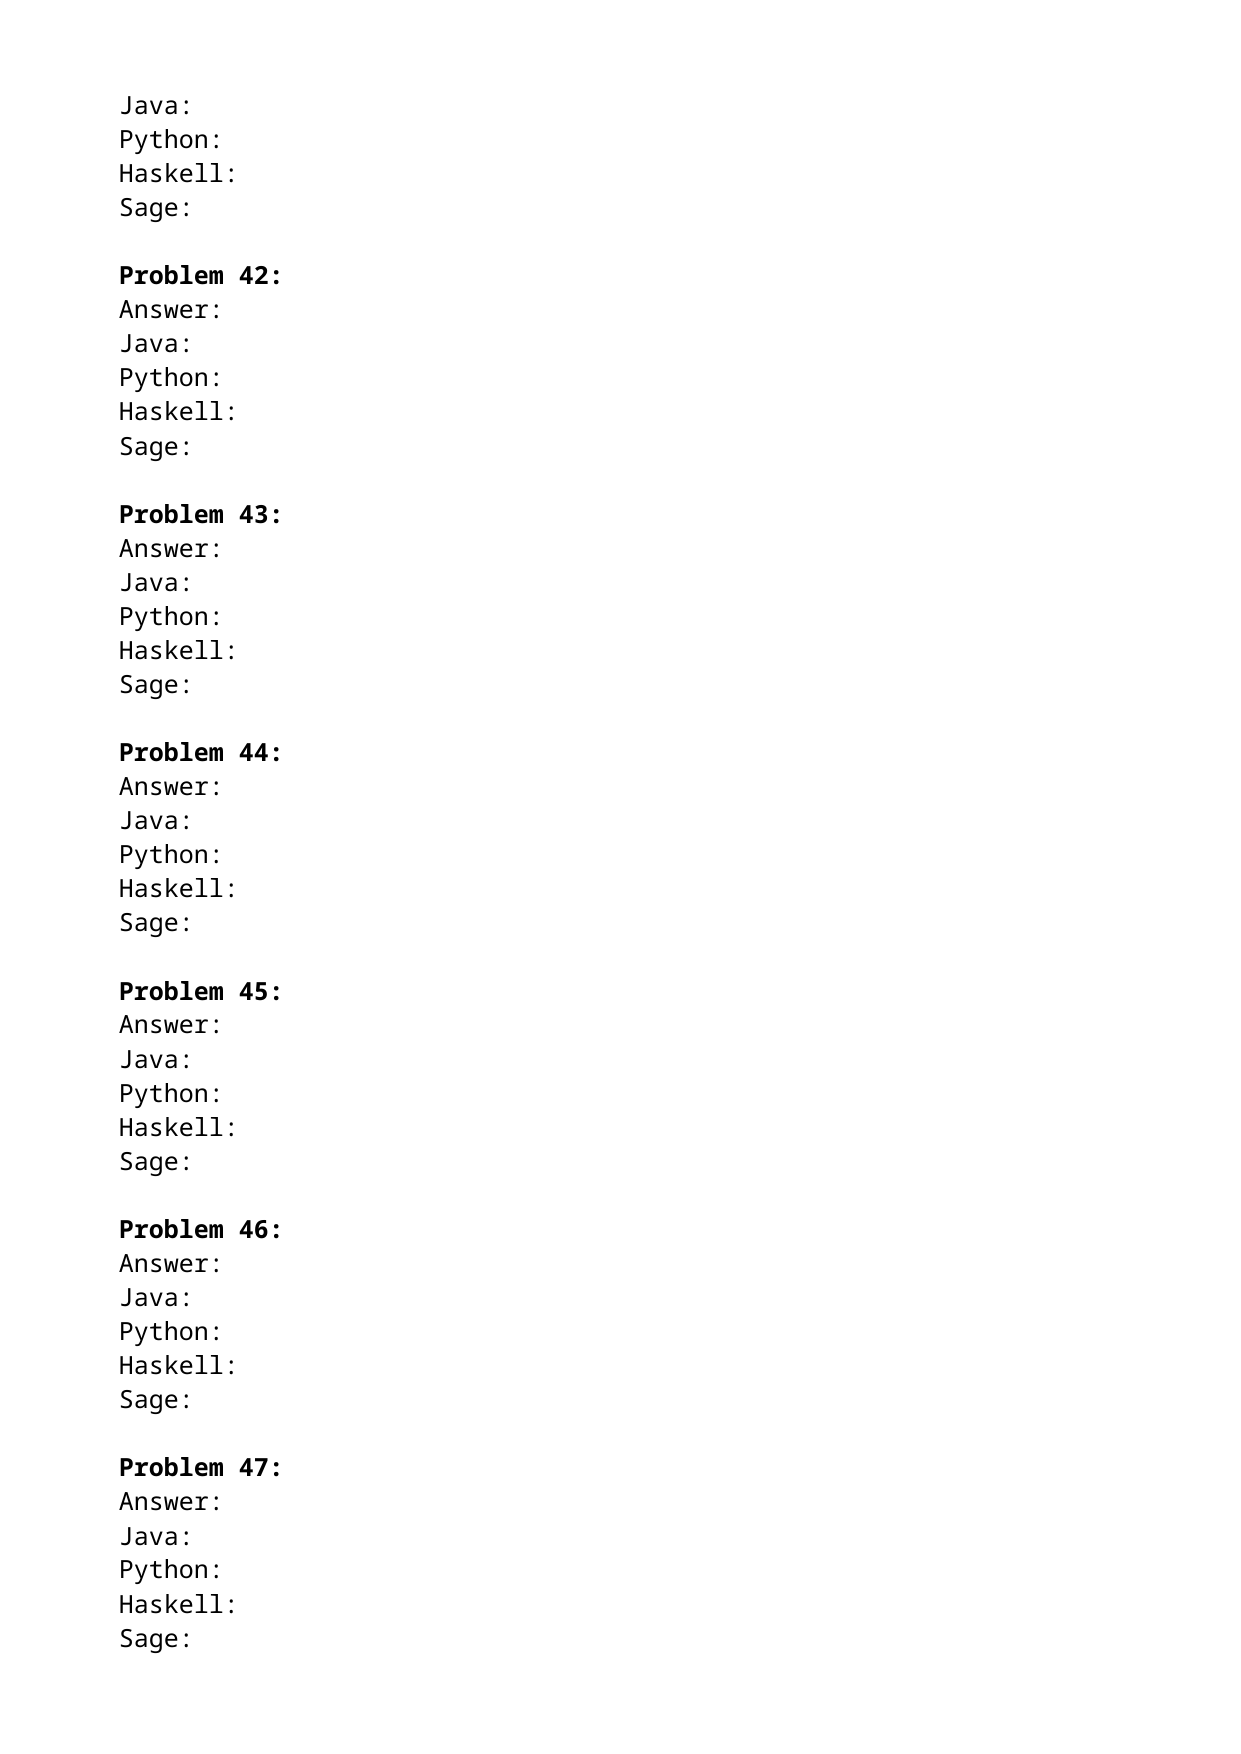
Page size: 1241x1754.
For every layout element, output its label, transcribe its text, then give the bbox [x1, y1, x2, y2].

text Problem 45: [119, 973, 1121, 1007]
text Problem 47: [119, 1450, 1121, 1484]
text Python: [119, 1314, 1121, 1348]
text Answer: [119, 1007, 1121, 1041]
text Java: [119, 1280, 1121, 1314]
text Problem 42: [119, 258, 1121, 292]
text Python: [119, 1552, 1121, 1586]
text Problem 46: [119, 1212, 1121, 1246]
text Python: [119, 122, 1121, 156]
text Java: [119, 326, 1121, 360]
text Java: [119, 1041, 1121, 1075]
text Python: [119, 360, 1121, 394]
text Problem 44: [119, 735, 1121, 769]
text Haskell: [119, 156, 1121, 190]
text Answer: [119, 530, 1121, 564]
text Java: [119, 1518, 1121, 1552]
text Python: [119, 837, 1121, 871]
text Java: [119, 803, 1121, 837]
text Python: [119, 1075, 1121, 1109]
text Python: [119, 598, 1121, 632]
text Java: [119, 87, 1121, 122]
text Haskell: [119, 1348, 1121, 1382]
text Answer: [119, 1484, 1121, 1518]
text Haskell: [119, 1109, 1121, 1143]
text Problem 43: [119, 496, 1121, 530]
text Sage: [119, 428, 1121, 462]
text Java: [119, 564, 1121, 598]
text Haskell: [119, 871, 1121, 905]
text Answer: [119, 1246, 1121, 1280]
text Answer: [119, 292, 1121, 326]
text Sage: [119, 667, 1121, 701]
text Haskell: [119, 394, 1121, 428]
text Answer: [119, 769, 1121, 803]
text Sage: [119, 190, 1121, 224]
text Sage: [119, 1382, 1121, 1416]
text Haskell: [119, 1586, 1121, 1620]
text Sage: [119, 905, 1121, 939]
text Sage: [119, 1620, 1121, 1654]
text Haskell: [119, 632, 1121, 667]
text Sage: [119, 1143, 1121, 1177]
